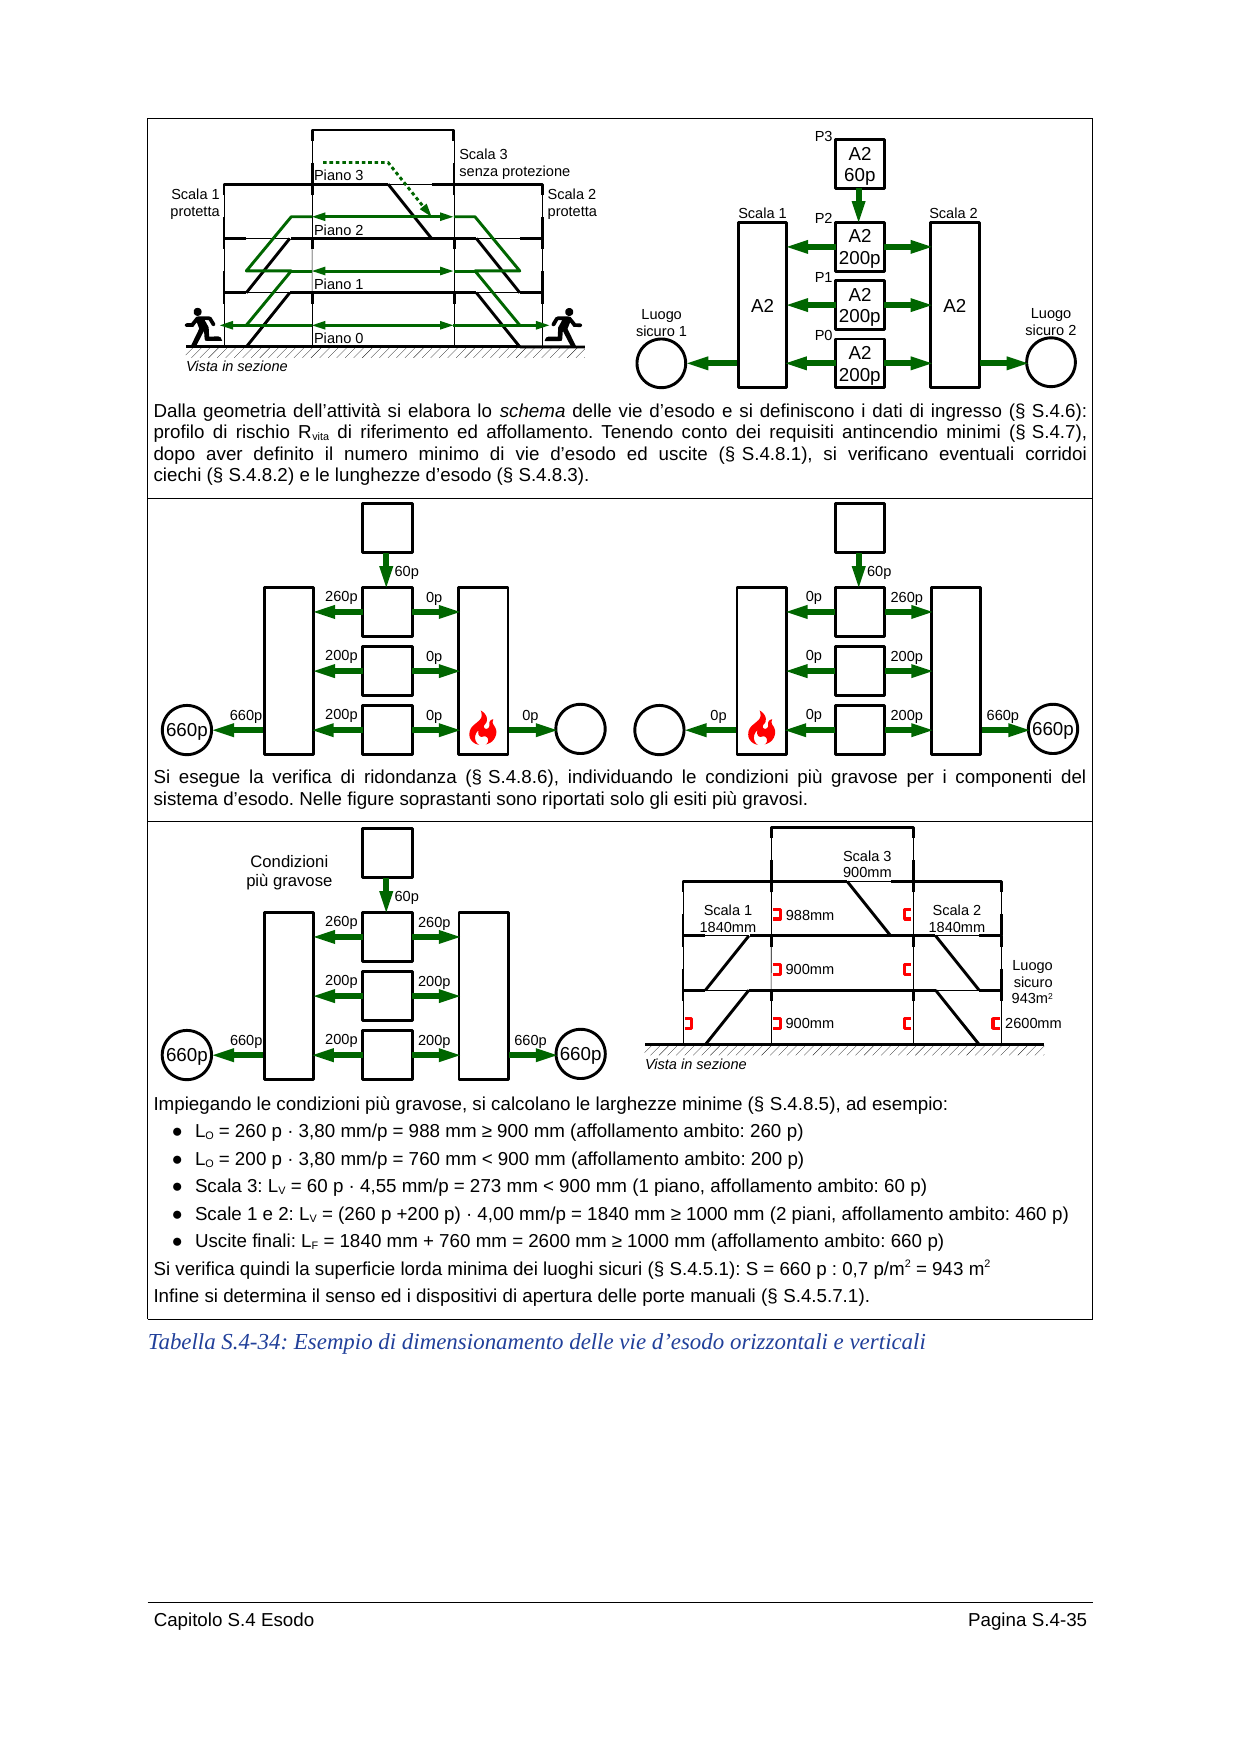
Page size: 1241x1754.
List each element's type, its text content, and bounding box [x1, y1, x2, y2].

table_cell [620, 822, 1092, 1087]
table_header [620, 119, 1092, 394]
text Tabella S.4-34: Esempio di dimensionamento delle vie d’esodo orizzontali e verticali [148, 1328, 1093, 1354]
table_cell [620, 499, 1092, 760]
table_cell [148, 499, 620, 760]
table_cell Impiegando le condizioni più gravose, si calcolano le larghezze minime (§ S.4.8.5), ad esempio: LO = 260 p · 3,80 mm/p = 988 mm ≥ 900 mm (affollamento ambito: 260 p) LO = 200 p · 3,80 mm/p = 760 mm < 900 mm (affollamento ambito: 200 p) Scala 3: LV = 60 p · 4,55 mm/p = 273 mm < 900 mm (1 piano, affollamento ambito: 60 p) Scale 1 e 2: LV = (260 p +200 p) · 4,00 mm/p = 1840 mm ≥ 1000 mm (2 piani, affollamento ambito: 460 p) Uscite finali: LF = 1840 mm + 760 mm = 2600 mm ≥ 1000 mm (affollamento ambito: 660 p) Si verifica quindi la superficie lorda minima dei luoghi sicuri (§ S.4.5.1): S = 660 p : 0,7 p/m2 = 943 m2 Infine si determina il senso ed i dispositivi di apertura delle porte manuali (§ S.4.5.7.1). [148, 1087, 1092, 1318]
table_cell Si esegue la verifica di ridondanza (§ S.4.8.6), individuando le condizioni più gravose per i componenti del sistema d’esodo. Nelle figure soprastanti sono riportati solo gli esiti più gravosi. [148, 760, 1092, 821]
table_header [148, 119, 620, 394]
table_cell Dalla geometria dell’attività si elabora lo schema delle vie d’esodo e si definiscono i dati di ingresso (§ S.4.6): profilo di rischio Rvita di riferimento ed affollamento. Tenendo conto dei requisiti antincendio minimi (§ S.4.7), dopo aver definito il numero minimo di vie d’esodo ed uscite (§ S.4.8.1), si verificano eventuali corridoi ciechi (§ S.4.8.2) e le lunghezze d’esodo (§ S.4.8.3). [148, 394, 1092, 497]
table_cell [148, 822, 620, 1087]
